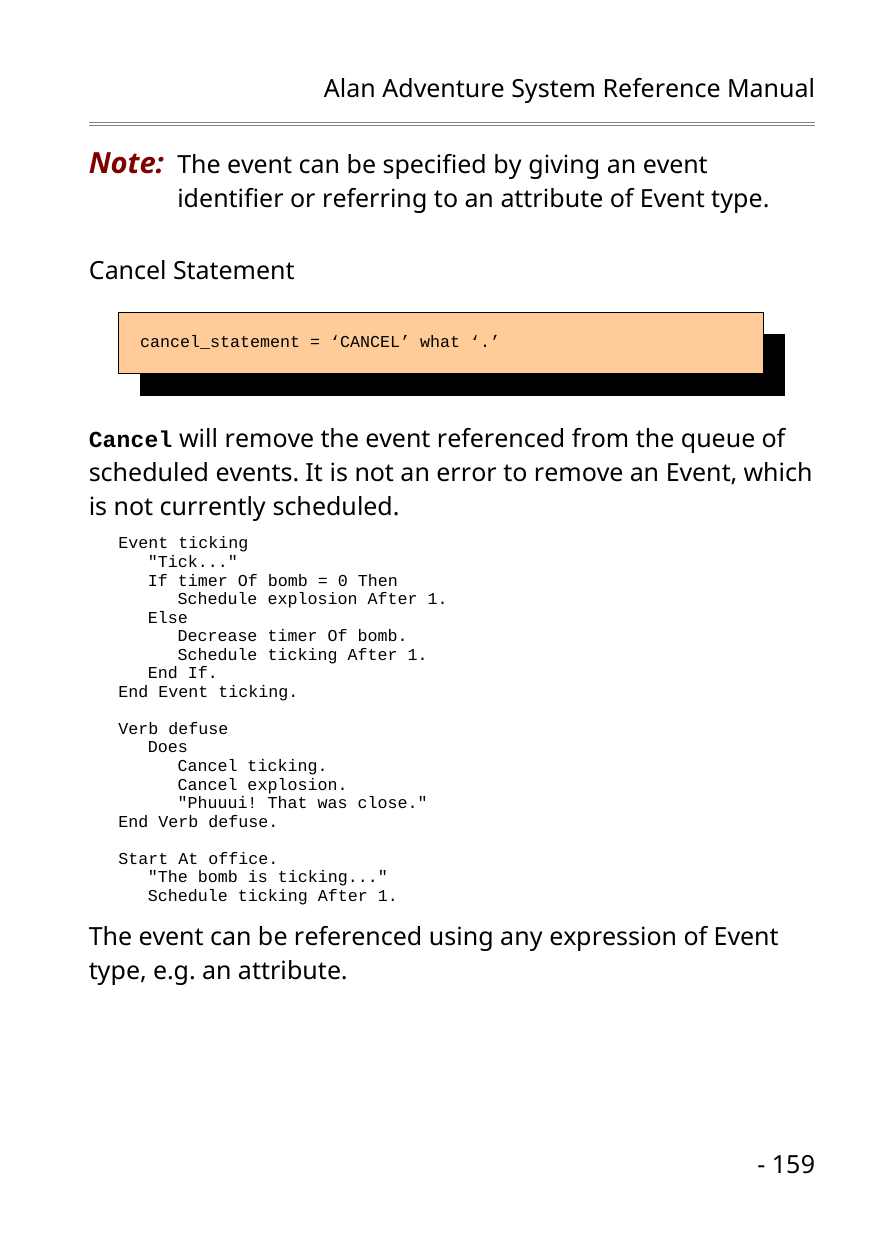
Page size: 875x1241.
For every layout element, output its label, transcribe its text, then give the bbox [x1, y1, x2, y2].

text The event can be referenced using any expression of Event type, e.g. an attribute. [88, 919, 815, 987]
text Event ticking "Tick..." If timer Of bomb = 0 Then Schedule explosion After 1. Else Decrease timer Of bomb. Schedule ticking After 1. End If. End Event ticking. Verb defuse Does Cancel ticking. Cancel explosion. "Phuuui! That was close." End Verb defuse. Start At office. "The bomb is ticking..." Schedule ticking After 1. [118, 535, 815, 906]
text cancel_statement = ‘CANCEL’ what ‘.’ [119, 313, 763, 373]
list The event can be specified by giving an event identifier or referring to an attribute of Event type. [88, 142, 815, 215]
text Cancel will remove the event referenced from the queue of scheduled events. It is not an error to remove an Event, which is not currently scheduled. [88, 421, 815, 523]
subtitle Cancel Statement [88, 253, 815, 287]
